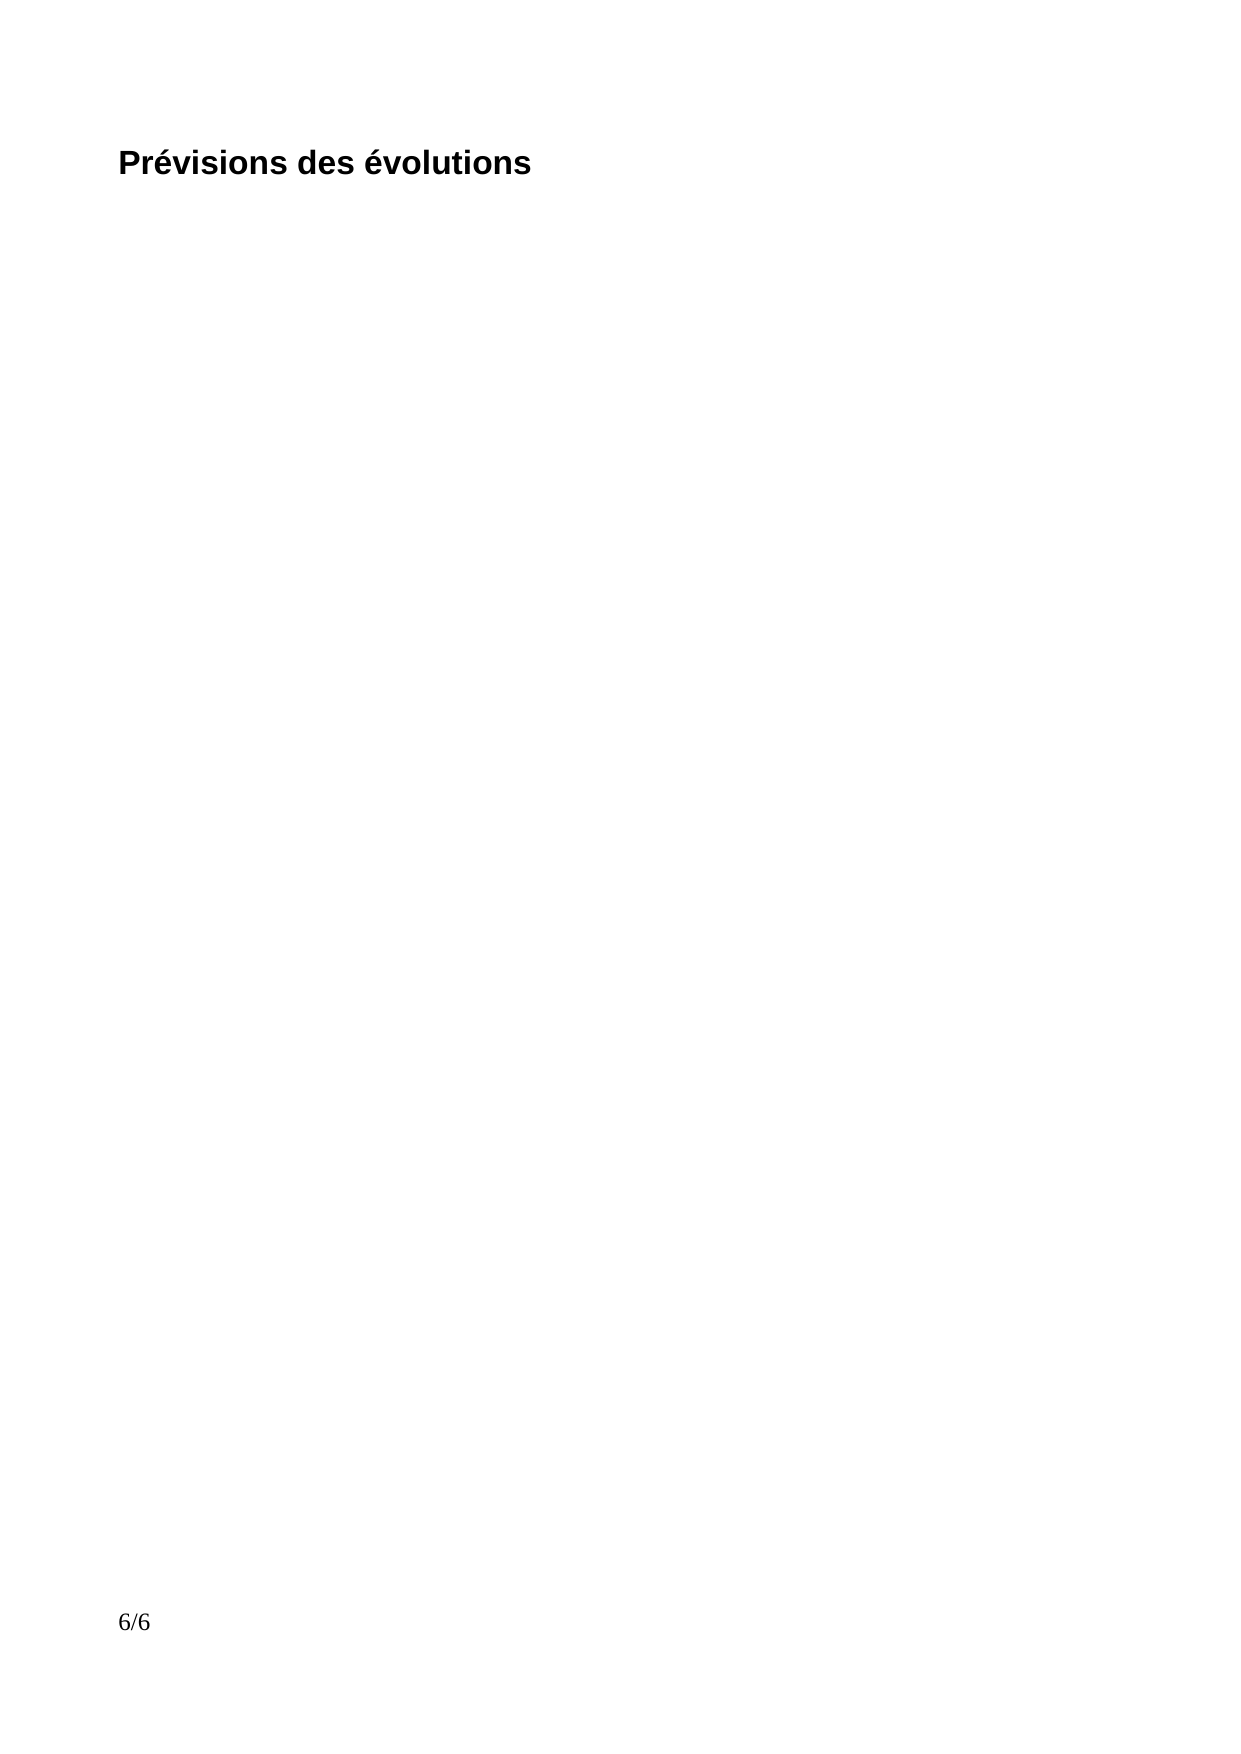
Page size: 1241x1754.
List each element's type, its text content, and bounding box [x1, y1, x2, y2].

subtitle Prévisions des évolutions [118, 143, 1122, 182]
